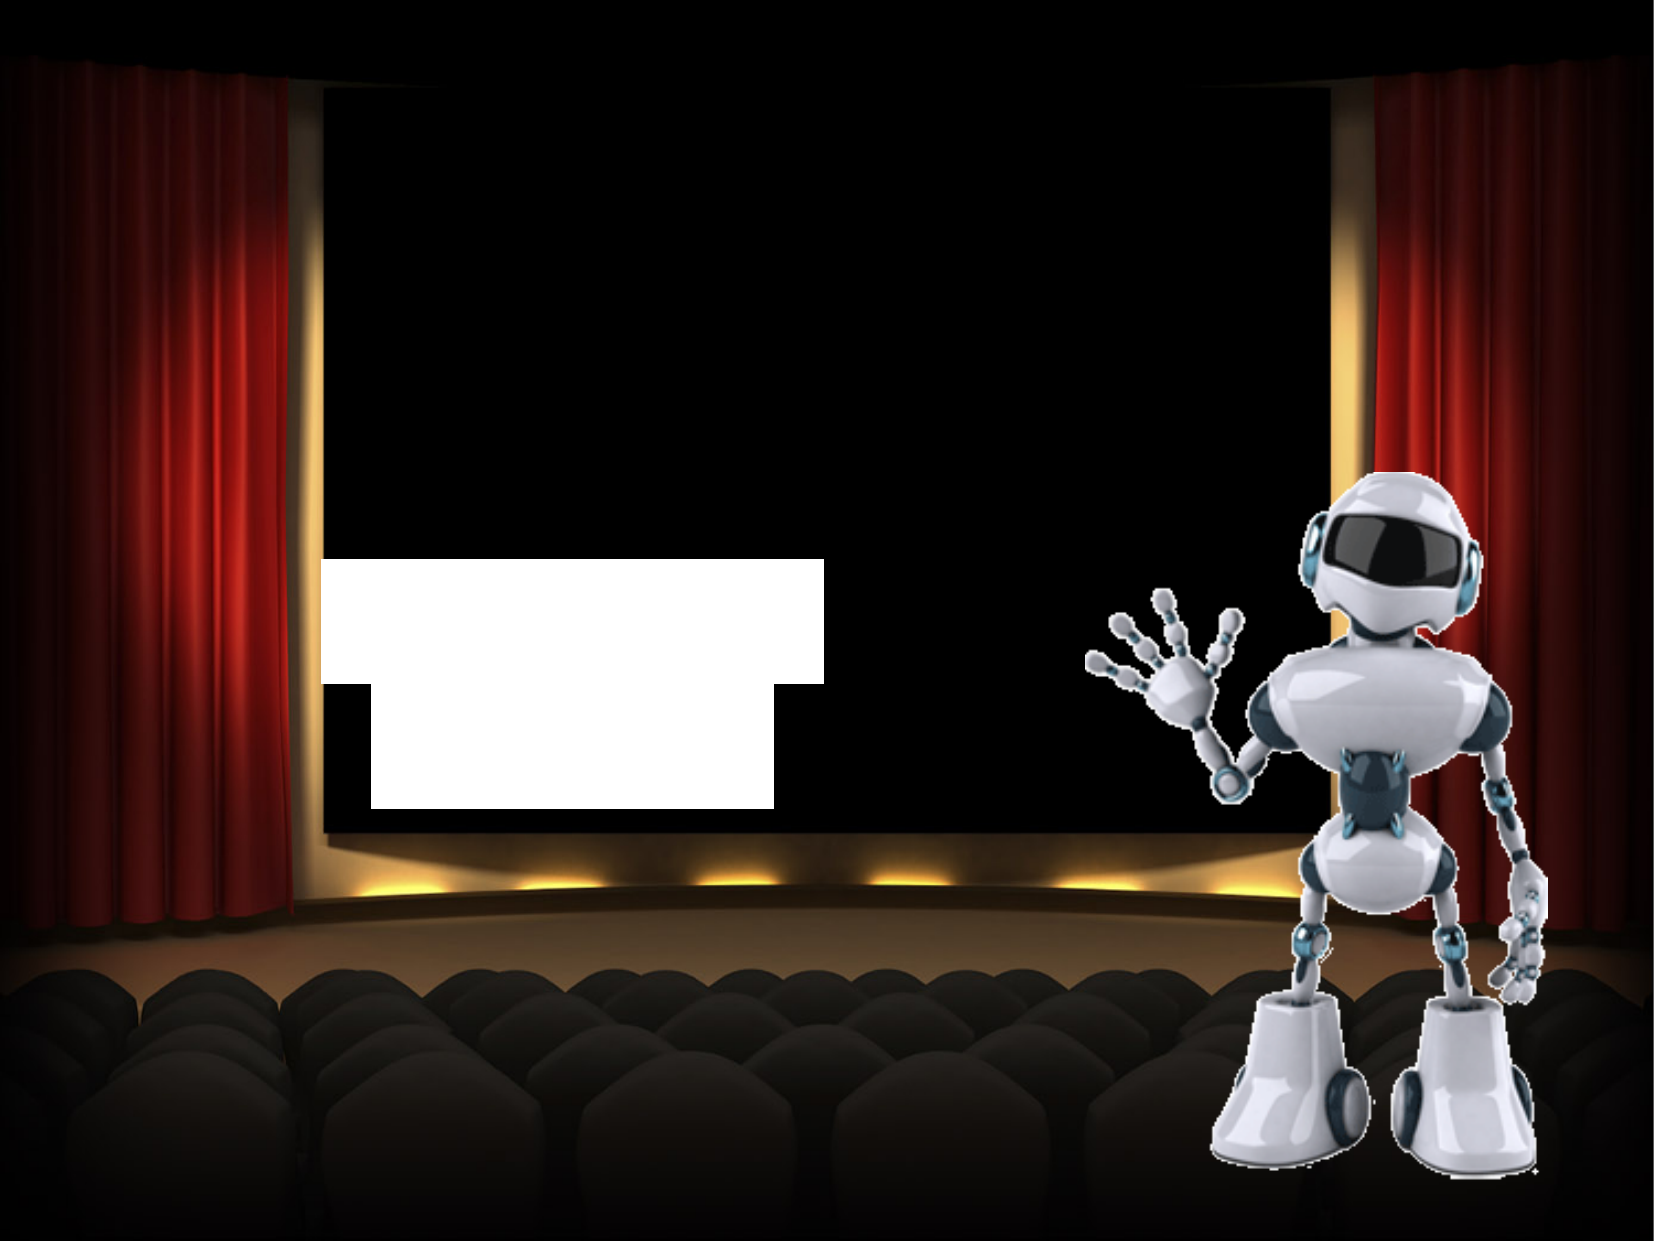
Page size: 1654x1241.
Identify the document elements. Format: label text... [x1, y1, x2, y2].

picture [0, 0, 1654, 1241]
text_box Intelligenza Artificiale [248, 564, 898, 804]
